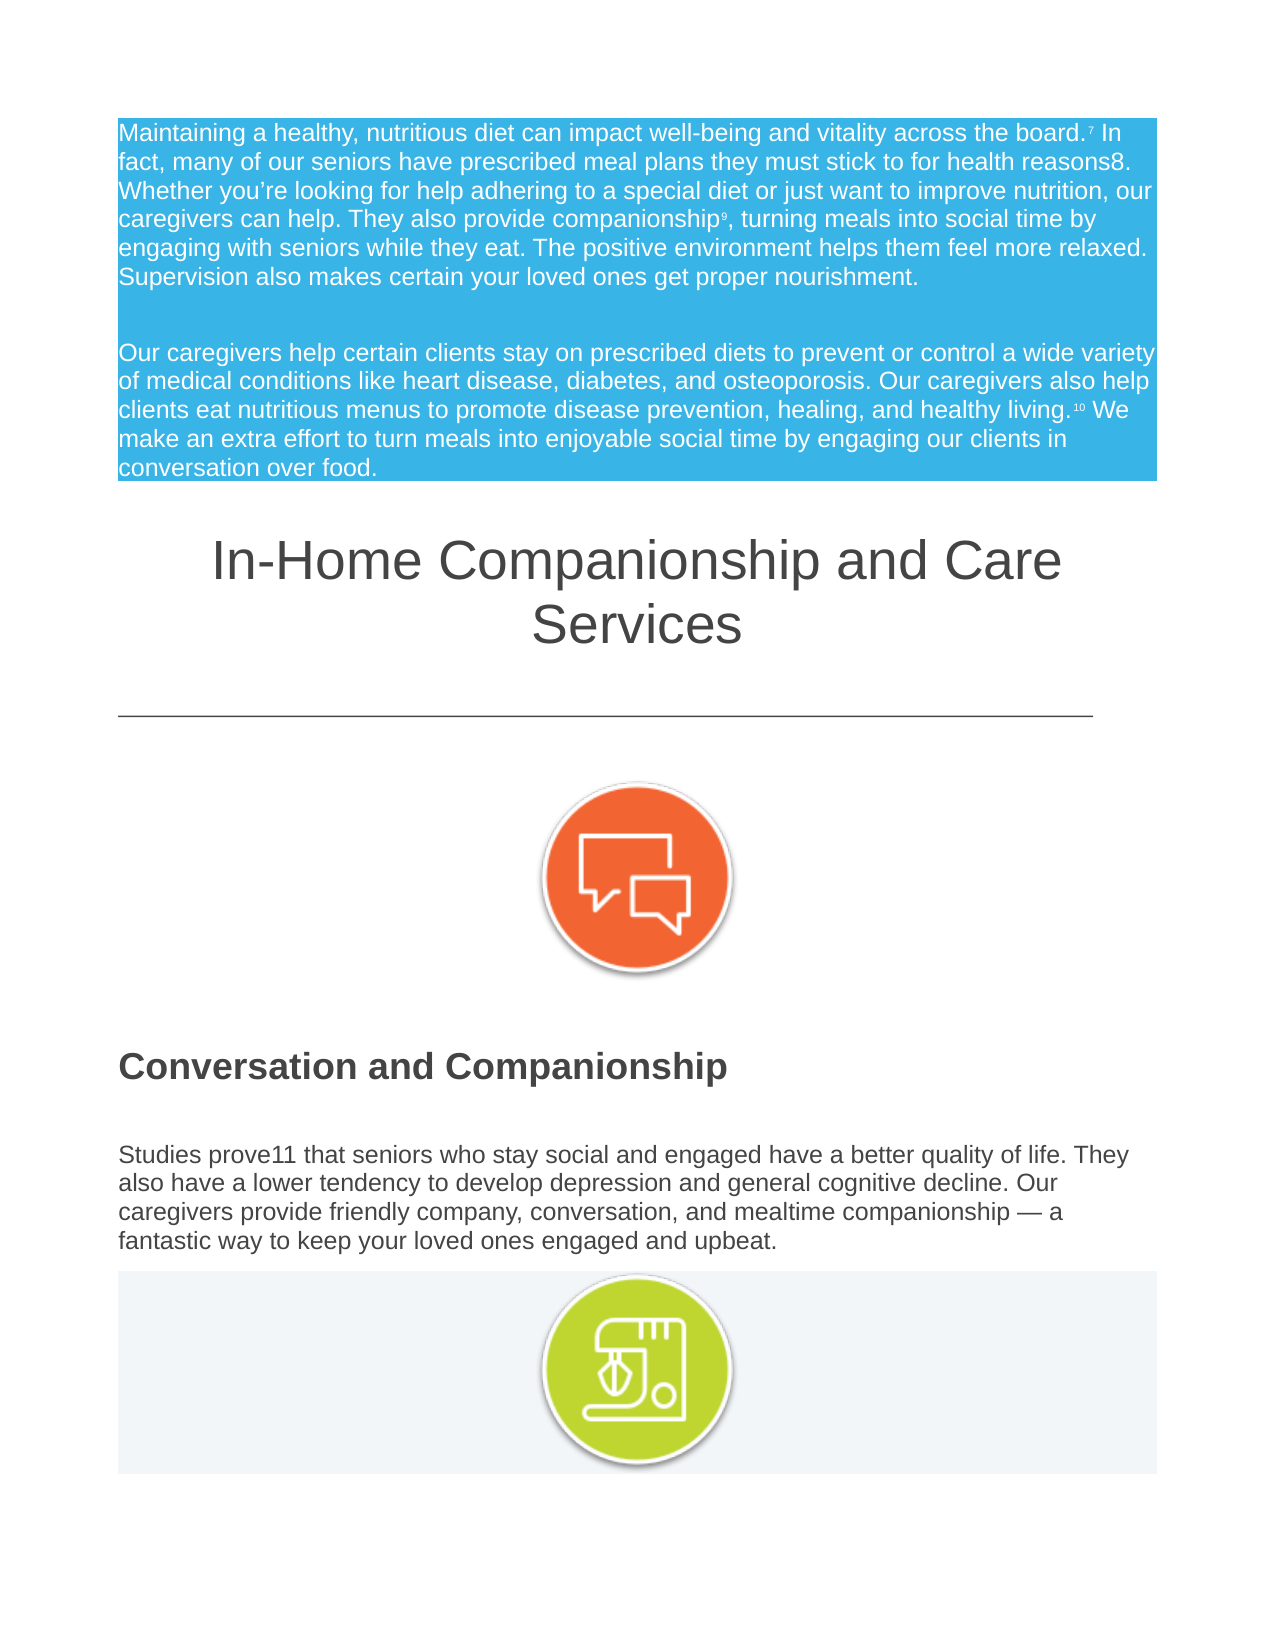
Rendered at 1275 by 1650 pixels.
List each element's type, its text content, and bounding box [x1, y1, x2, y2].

text Studies prove11 that seniors who stay social and engaged have a better quality of life. They also have a lower tendency to develop depression and general cognitive decline. Our caregivers provide friendly company, conversation, and mealtime companionship — a fantastic way to keep your loved ones engaged and upbeat. [118, 1140, 1157, 1255]
text Maintaining a healthy, nutritious diet can impact well-being and vitality across the board.7 In fact, many of our seniors have prescribed meal plans they must stick to for health reasons8. Whether you’re looking for help adhering to a special diet or just want to improve nutrition, our caregivers can help. They also provide companionship9, turning meals into social time by engaging with seniors while they eat. The positive environment helps them feel more relaxed. Supervision also makes certain your loved ones get proper nourishment. [118, 118, 1157, 291]
subtitle Conversation and Companionship [118, 1043, 1157, 1087]
picture [536, 1271, 739, 1475]
subtitle In-Home Companionship and Care Services [118, 527, 1157, 655]
picture [536, 779, 739, 983]
text Our caregivers help certain clients stay on prescribed diets to prevent or control a wide variety of medical conditions like heart disease, diabetes, and osteoporosis. Our caregivers also help clients eat nutritious menus to promote disease prevention, healing, and healthy living.10 We make an extra effort to turn meals into enjoyable social time by engaging our clients in conversation over food. [118, 337, 1157, 481]
